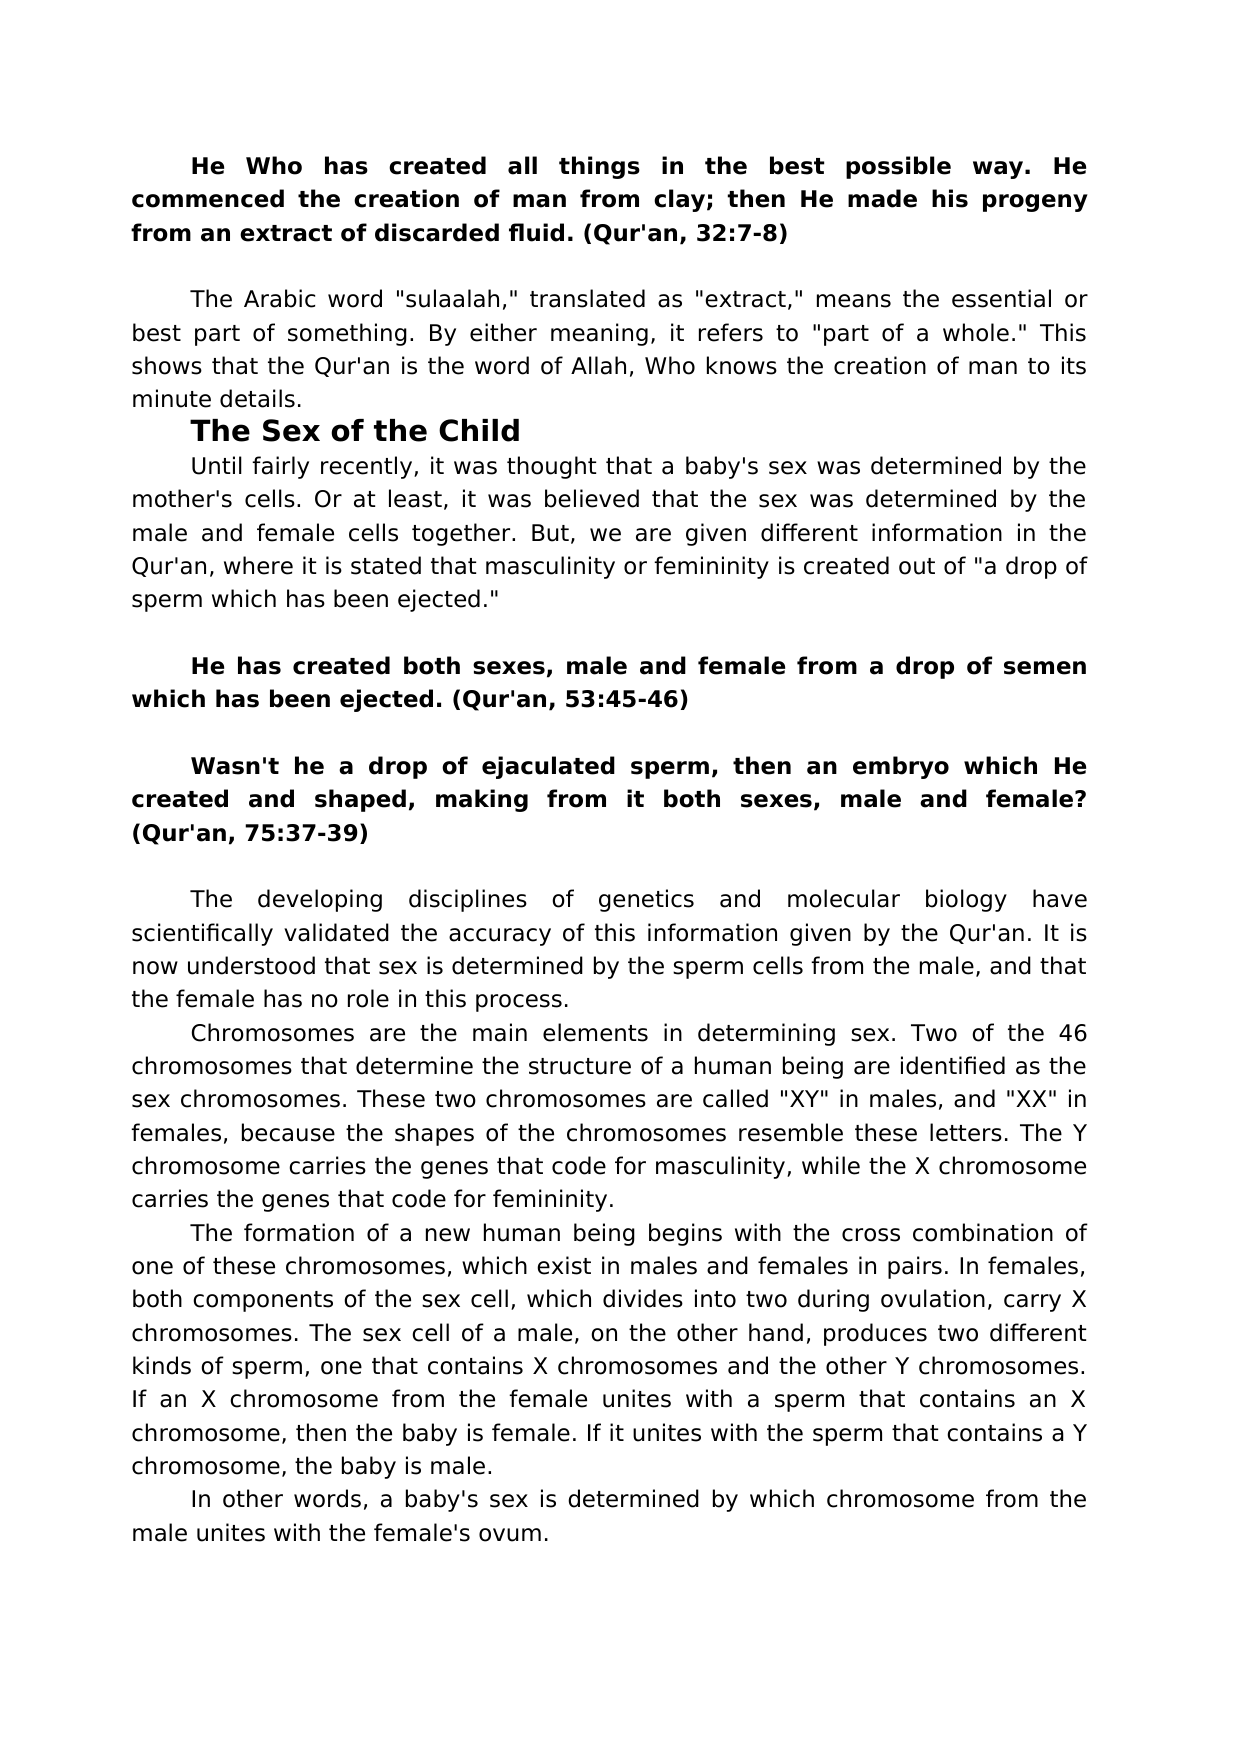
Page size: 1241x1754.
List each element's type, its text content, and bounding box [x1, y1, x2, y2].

text The formation of a new human being begins with the cross combination of one of these chromosomes, which exist in males and females in pairs. In females, both components of the sex cell, which divides into two during ovulation, carry X chromosomes. The sex cell of a male, on the other hand, produces two different kinds of sperm, one that contains X chromosomes and the other Y chromosomes. If an X chromosome from the female unites with a sperm that contains an X chromosome, then the baby is female. If it unites with the sperm that contains a Y chromosome, the baby is male. [131, 1214, 1088, 1481]
text The developing disciplines of genetics and molecular biology have scientifically validated the accuracy of this information given by the Qur'an. It is now understood that sex is determined by the sperm cells from the male, and that the female has no role in this process. [131, 881, 1088, 1014]
text The Sex of the Child [131, 414, 1088, 448]
text Until fairly recently, it was thought that a baby's sex was determined by the mother's cells. Or at least, it was believed that the sex was determined by the male and female cells together. But, we are given different information in the Qur'an, where it is stated that masculinity or femininity is created out of "a drop of sperm which has been ejected." [131, 448, 1088, 614]
text Wasn't he a drop of ejaculated sperm, then an embryo which He created and shaped, making from it both sexes, male and female? (Qur'an, 75:37-39) [131, 748, 1088, 848]
text He has created both sexes, male and female from a drop of semen which has been ejected. (Qur'an, 53:45-46) [131, 648, 1088, 714]
text In other words, a baby's sex is determined by which chromosome from the male unites with the female's ovum. [131, 1481, 1088, 1548]
text The Arabic word "sulaalah," translated as "extract," means the essential or best part of something. By either meaning, it refers to "part of a whole." This shows that the Qur'an is the word of Allah, Who knows the creation of man to its minute details. [131, 281, 1088, 414]
text He Who has created all things in the best possible way. He commenced the creation of man from clay; then He made his progeny from an extract of discarded fluid. (Qur'an, 32:7-8) [131, 148, 1088, 248]
text Chromosomes are the main elements in determining sex. Two of the 46 chromosomes that determine the structure of a human being are identified as the sex chromosomes. These two chromosomes are called "XY" in males, and "XX" in females, because the shapes of the chromosomes resemble these letters. The Y chromosome carries the genes that code for masculinity, while the X chromosome carries the genes that code for femininity. [131, 1014, 1088, 1214]
